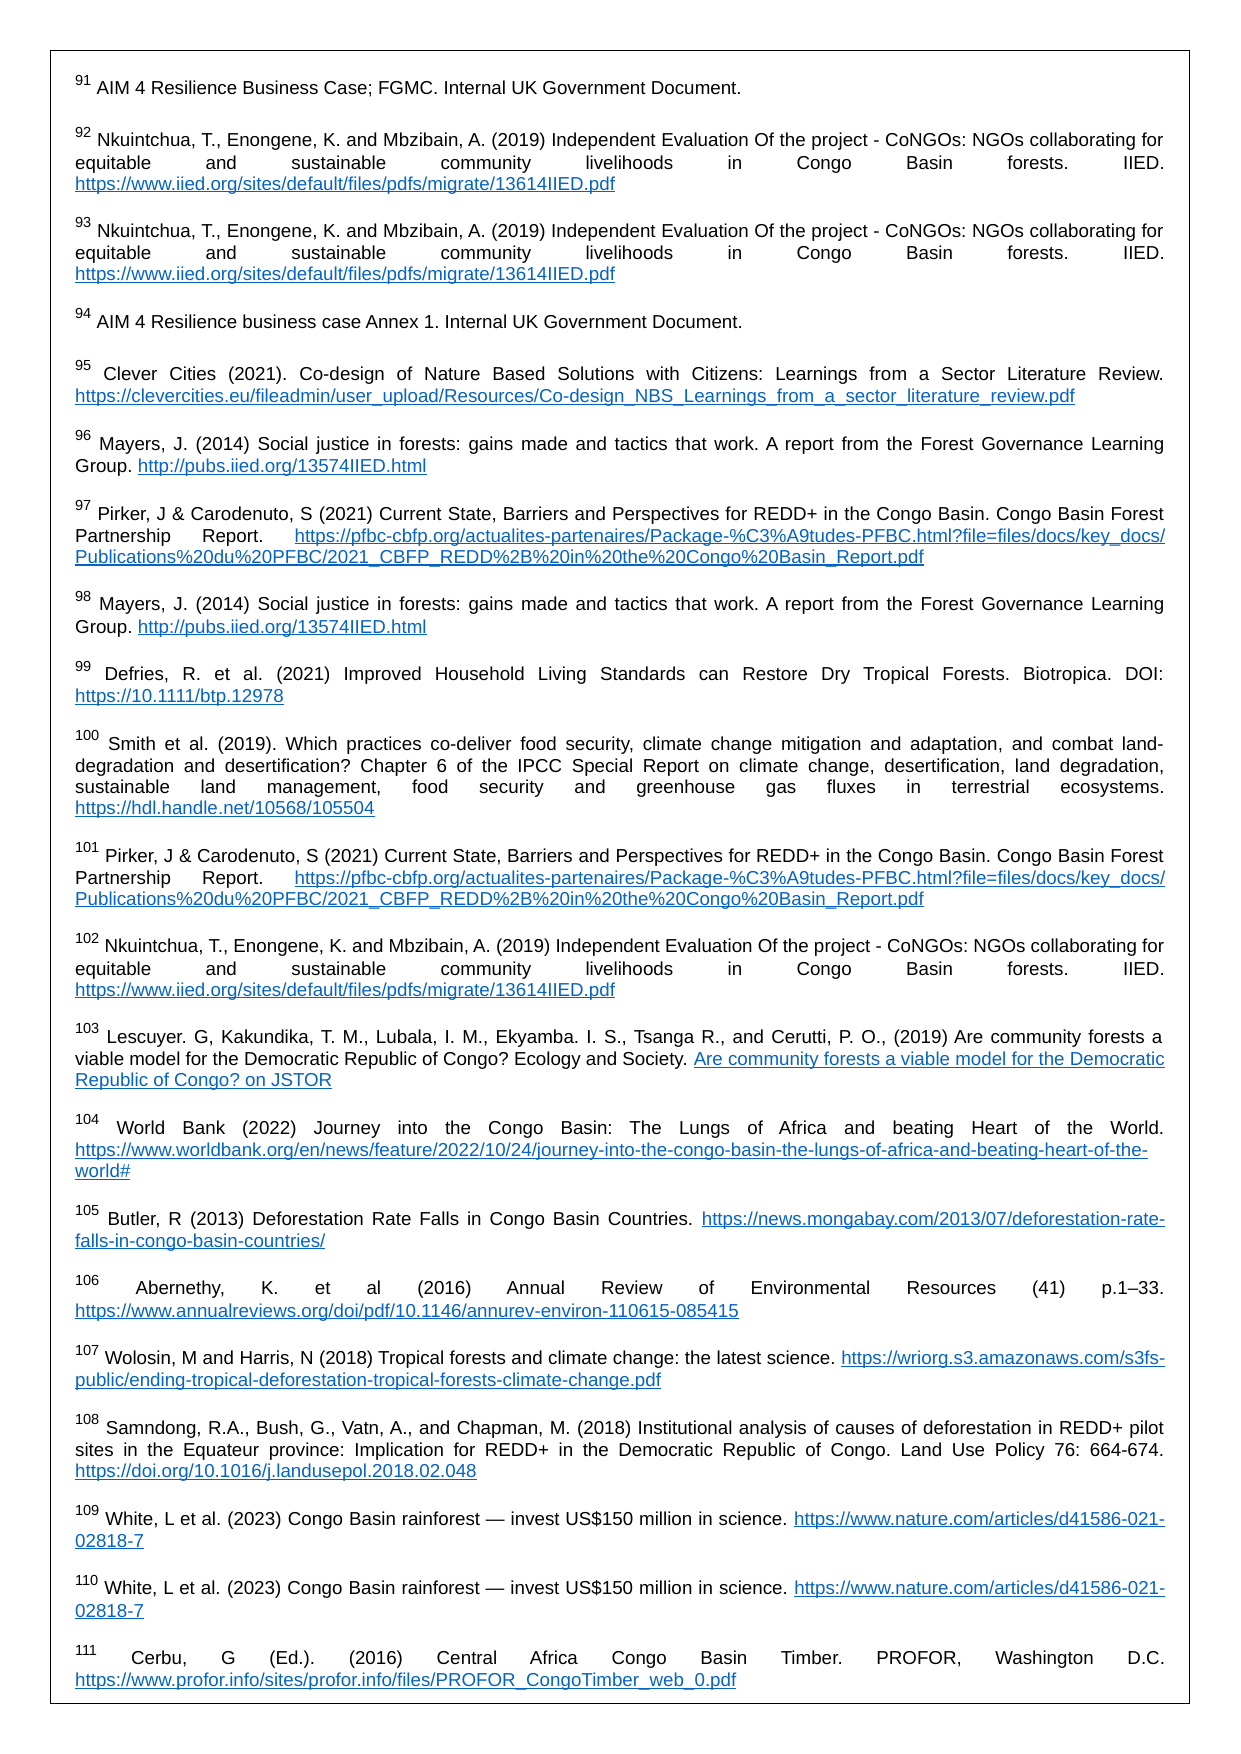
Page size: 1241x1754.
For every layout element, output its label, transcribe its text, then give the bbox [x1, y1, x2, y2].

list White, L et al. (2023) Congo Basin rainforest — invest US$150 million in science. https://www.nature.com/articles/d41586-021-02818-7 [75, 1502, 1165, 1551]
list White, L et al. (2023) Congo Basin rainforest — invest US$150 million in science. https://www.nature.com/articles/d41586-021-02818-7 [75, 1572, 1165, 1621]
list Cerbu, G (Ed.). (2016) Central Africa Congo Basin Timber. PROFOR, Washington D.C. https://www.profor.info/sites/profor.info/files/PROFOR_CongoTimber_web_0.pdf [75, 1642, 1165, 1691]
list Wolosin, M and Harris, N (2018) Tropical forests and climate change: the latest science. https://wriorg.s3.amazonaws.com/s3fs-public/ending-tropical-deforestation-tropical-forests-climate-change.pdf [75, 1342, 1165, 1391]
list Abernethy, K. et al (2016) Annual Review of Environmental Resources (41) p.1–33. https://www.annualreviews.org/doi/pdf/10.1146/annurev-environ-110615-085415 [75, 1272, 1165, 1321]
list World Bank (2022) Journey into the Congo Basin: The Lungs of Africa and beating Heart of the World. https://www.worldbank.org/en/news/feature/2022/10/24/journey-into-the-congo-basin-the-lungs-of-africa-and-beating-heart-of-the-world# [75, 1112, 1165, 1181]
list Butler, R (2013) Deforestation Rate Falls in Congo Basin Countries. https://news.mongabay.com/2013/07/deforestation-rate-falls-in-congo-basin-countries/ [75, 1202, 1165, 1251]
list Samndong, R.A., Bush, G., Vatn, A., and Chapman, M. (2018) Institutional analysis of causes of deforestation in REDD+ pilot sites in the Equateur province: Implication for REDD+ in the Democratic Republic of Congo. Land Use Policy 76: 664-674. https://doi.org/10.1016/j.landusepol.2018.02.048 [75, 1412, 1165, 1481]
